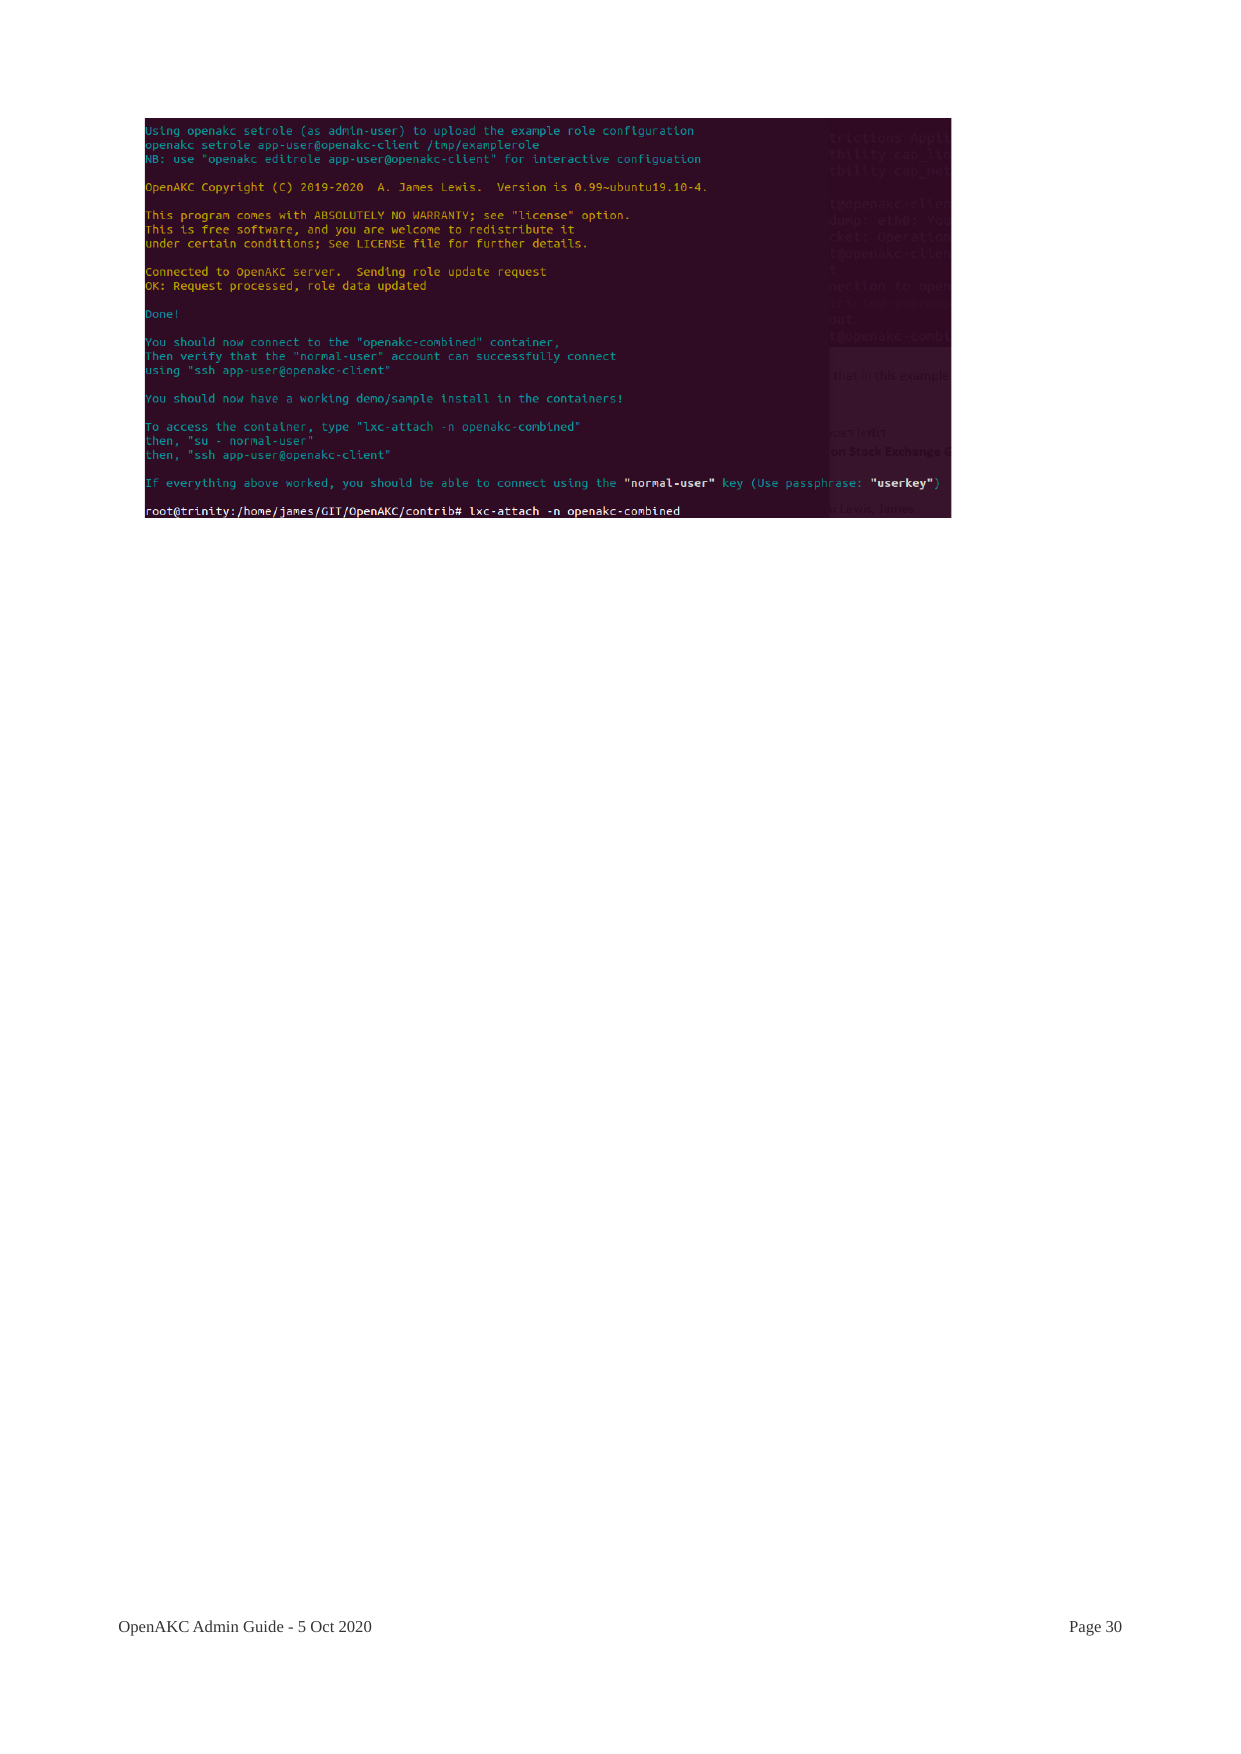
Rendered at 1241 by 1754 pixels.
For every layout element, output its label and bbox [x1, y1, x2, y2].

picture [144, 118, 952, 518]
